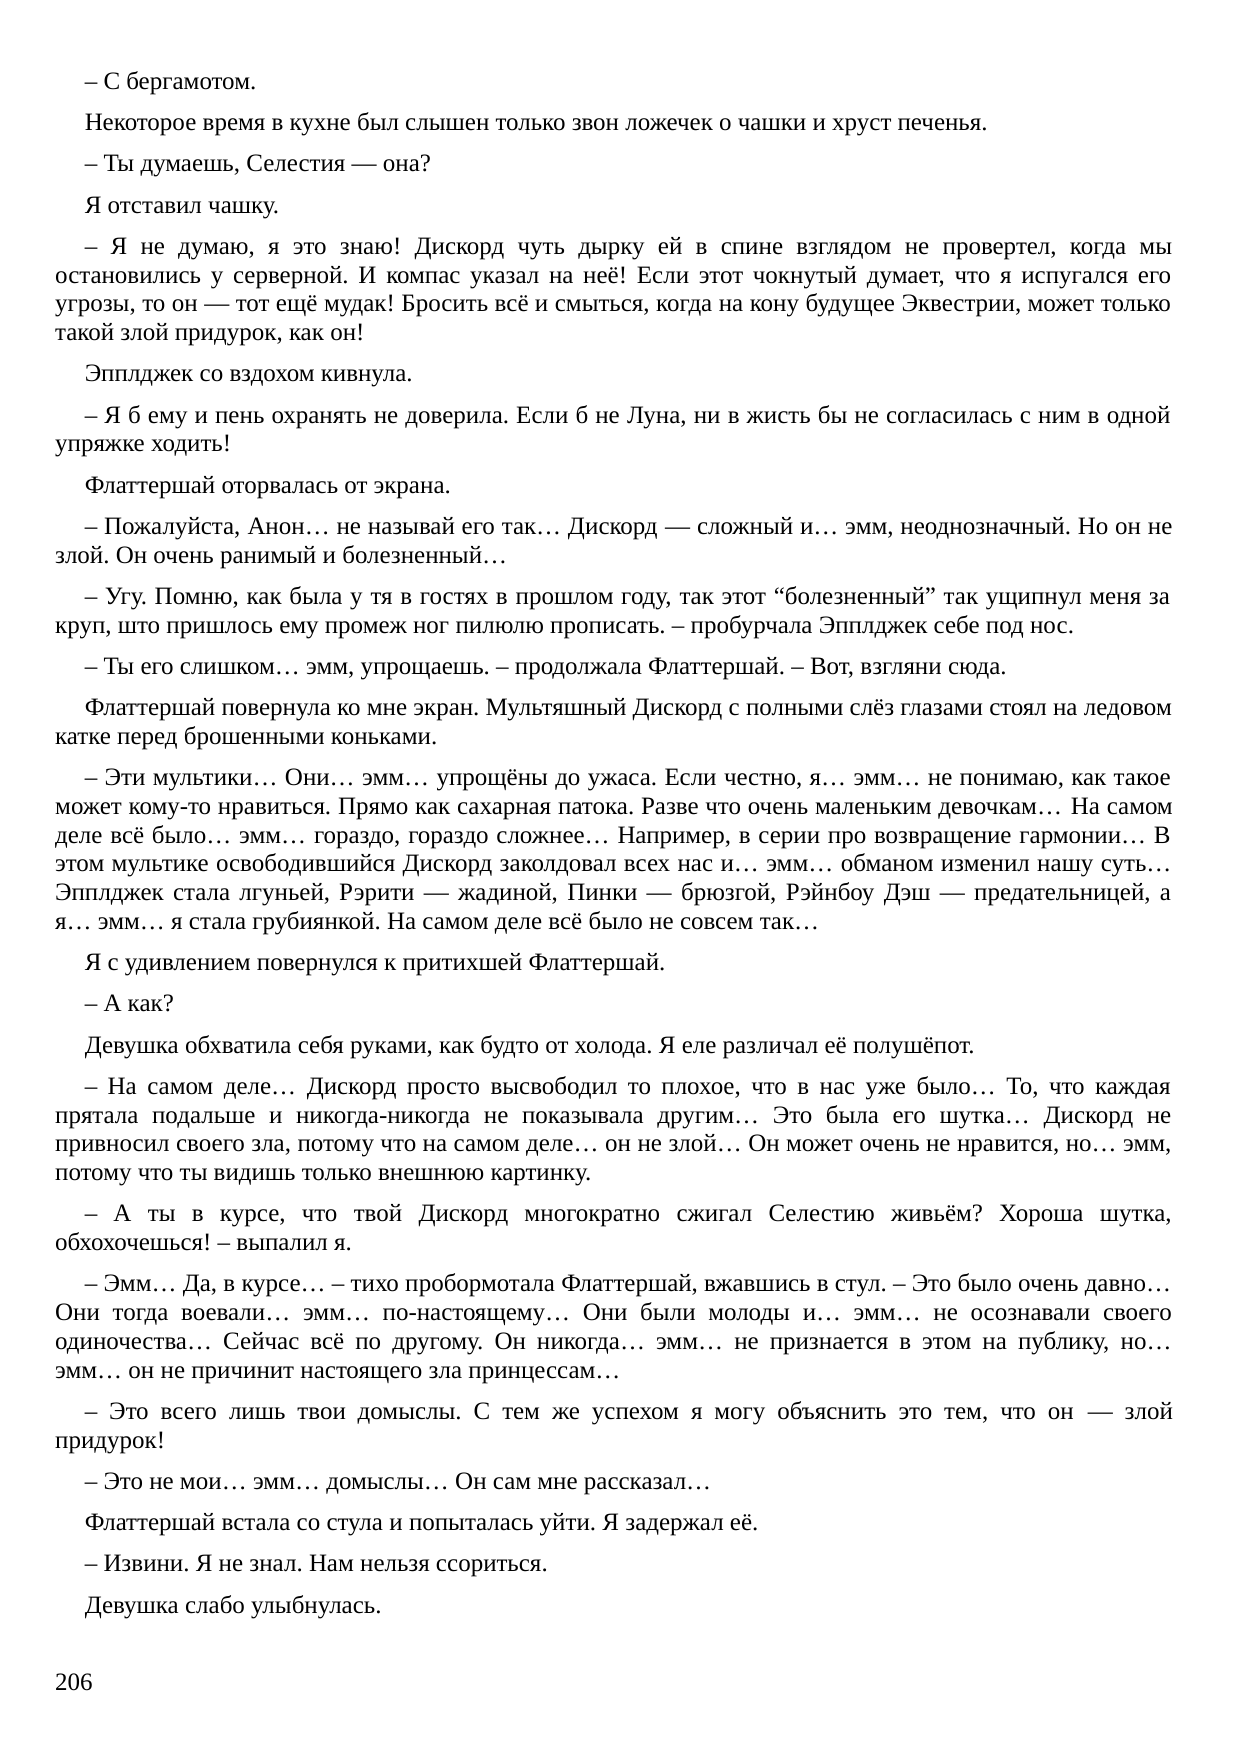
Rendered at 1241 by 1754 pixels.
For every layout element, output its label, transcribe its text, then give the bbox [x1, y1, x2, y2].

text – Это всего лишь твои домыслы. С тем же успехом я могу объяснить это тем, что он — злой придурок! [55, 1396, 1173, 1453]
text Эпплджек со вздохом кивнула. [55, 358, 1173, 387]
text Девушка обхватила себя руками, как будто от холода. Я еле различал её полушёпот. [55, 1030, 1173, 1058]
text – Извини. Я не знал. Нам нельзя ссориться. [55, 1548, 1173, 1577]
text – Я б ему и пень охранять не доверила. Если б не Луна, ни в жисть бы не согласилась с ним в одной упряжке ходить! [55, 400, 1173, 457]
text Девушка слабо улыбнулась. [55, 1590, 1173, 1618]
text – Эмм… Да, в курсе… – тихо пробормотала Флаттершай, вжавшись в стул. – Это было очень давно… Они тогда воевали… эмм… по-настоящему… Они были молоды и… эмм… не осознавали своего одиночества… Сейчас всё по другому. Он никогда… эмм… не признается в этом на публику, но… эмм… он не причинит настоящего зла принцессам… [55, 1268, 1173, 1383]
text Я отставил чашку. [55, 190, 1173, 218]
text – Ты думаешь, Селестия — она? [55, 148, 1173, 177]
text – С бергамотом. [55, 66, 1173, 95]
text – Ты его слишком… эмм, упрощаешь. – продолжала Флаттершай. – Вот, взгляни сюда. [55, 651, 1173, 680]
text – Это не мои… эмм… домыслы… Он сам мне рассказал… [55, 1466, 1173, 1495]
text – Я не думаю, я это знаю! Дискорд чуть дырку ей в спине взглядом не провертел, когда мы остановились у серверной. И компас указал на неё! Если этот чокнутый думает, что я испугался его угрозы, то он — тот ещё мудак! Бросить всё и смыться, когда на кону будущее Эквестрии, может только такой злой придурок, как он! [55, 231, 1173, 346]
text Я с удивлением повернулся к притихшей Флаттершай. [55, 947, 1173, 976]
text Флаттершай встала со стула и попыталась уйти. Я задержал её. [55, 1507, 1173, 1536]
text – На самом деле… Дискорд просто высвободил то плохое, что в нас уже было… То, что каждая прятала подальше и никогда-никогда не показывала другим… Это была его шутка… Дискорд не привносил своего зла, потому что на самом деле… он не злой… Он может очень не нравится, но… эмм, потому что ты видишь только внешнюю картинку. [55, 1071, 1173, 1186]
text – Угу. Помню, как была у тя в гостях в прошлом году, так этот “болезненный” так ущипнул меня за круп, што пришлось ему промеж ног пилюлю прописать. – пробурчала Эпплджек себе под нос. [55, 581, 1173, 638]
text – А ты в курсе, что твой Дискорд многократно сжигал Селестию живьём? Хороша шутка, обхохочешься! – выпалил я. [55, 1198, 1173, 1256]
text Флаттершай повернула ко мне экран. Мультяшный Дискорд с полными слёз глазами стоял на ледовом катке перед брошенными коньками. [55, 692, 1173, 750]
text – А как? [55, 988, 1173, 1017]
text Флаттершай оторвалась от экрана. [55, 470, 1173, 498]
text – Эти мультики… Они… эмм… упрощёны до ужаса. Если честно, я… эмм… не понимаю, как такое может кому-то нравиться. Прямо как сахарная патока. Разве что очень маленьким девочкам… На самом деле всё было… эмм… гораздо, гораздо сложнее… Например, в серии про возвращение гармонии… В этом мультике освободившийся Дискорд заколдовал всех нас и… эмм… обманом изменил нашу суть… Эпплджек стала лгуньей, Рэрити — жадиной, Пинки — брюзгой, Рэйнбоу Дэш — предательницей, а я… эмм… я стала грубиянкой. На самом деле всё было не совсем так… [55, 762, 1173, 935]
text – Пожалуйста, Анон… не называй его так… Дискорд — сложный и… эмм, неоднозначный. Но он не злой. Он очень ранимый и болезненный… [55, 511, 1173, 568]
text Некоторое время в кухне был слышен только звон ложечек о чашки и хруст печенья. [55, 107, 1173, 136]
